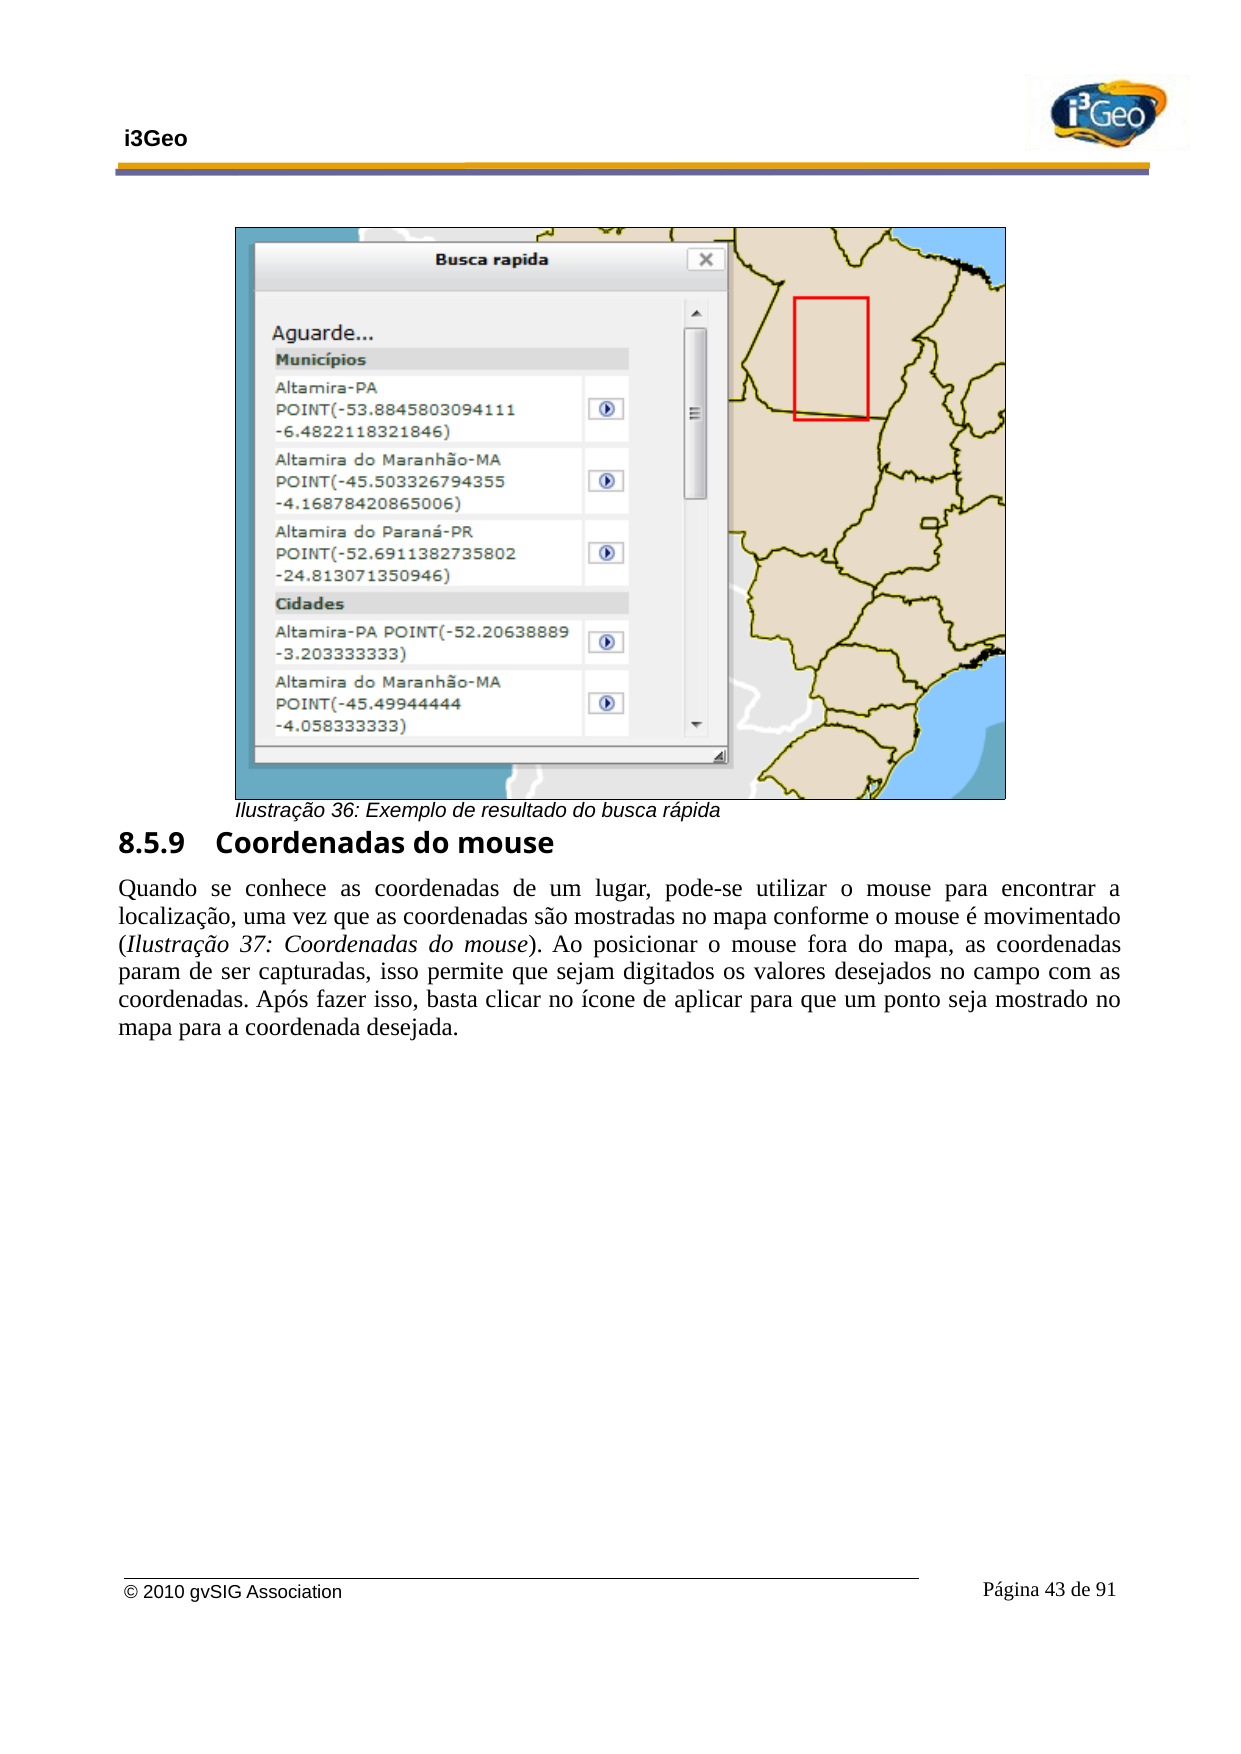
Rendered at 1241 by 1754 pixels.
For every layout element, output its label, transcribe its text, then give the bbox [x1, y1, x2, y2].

picture [236, 228, 1005, 799]
text Quando se conhece as coordenadas de um lugar, pode-se utilizar o mouse para encontrar a localização, uma vez que as coordenadas são mostradas no mapa conforme o mouse é movimentado (Ilustração 37: Coordenadas do mouse). Ao posicionar o mouse fora do mapa, as coordenadas param de ser capturadas, isso permite que sejam digitados os valores desejados no campo com as coordenadas. Após fazer isso, basta clicar no ícone de aplicar para que um ponto seja mostrado no mapa para a coordenada desejada. [118, 874, 1122, 1041]
subtitle Coordenadas do mouse [118, 214, 1122, 862]
text Ilustração 36: Exemplo de resultado do busca rápida [235, 800, 1005, 822]
picture [1025, 74, 1191, 151]
